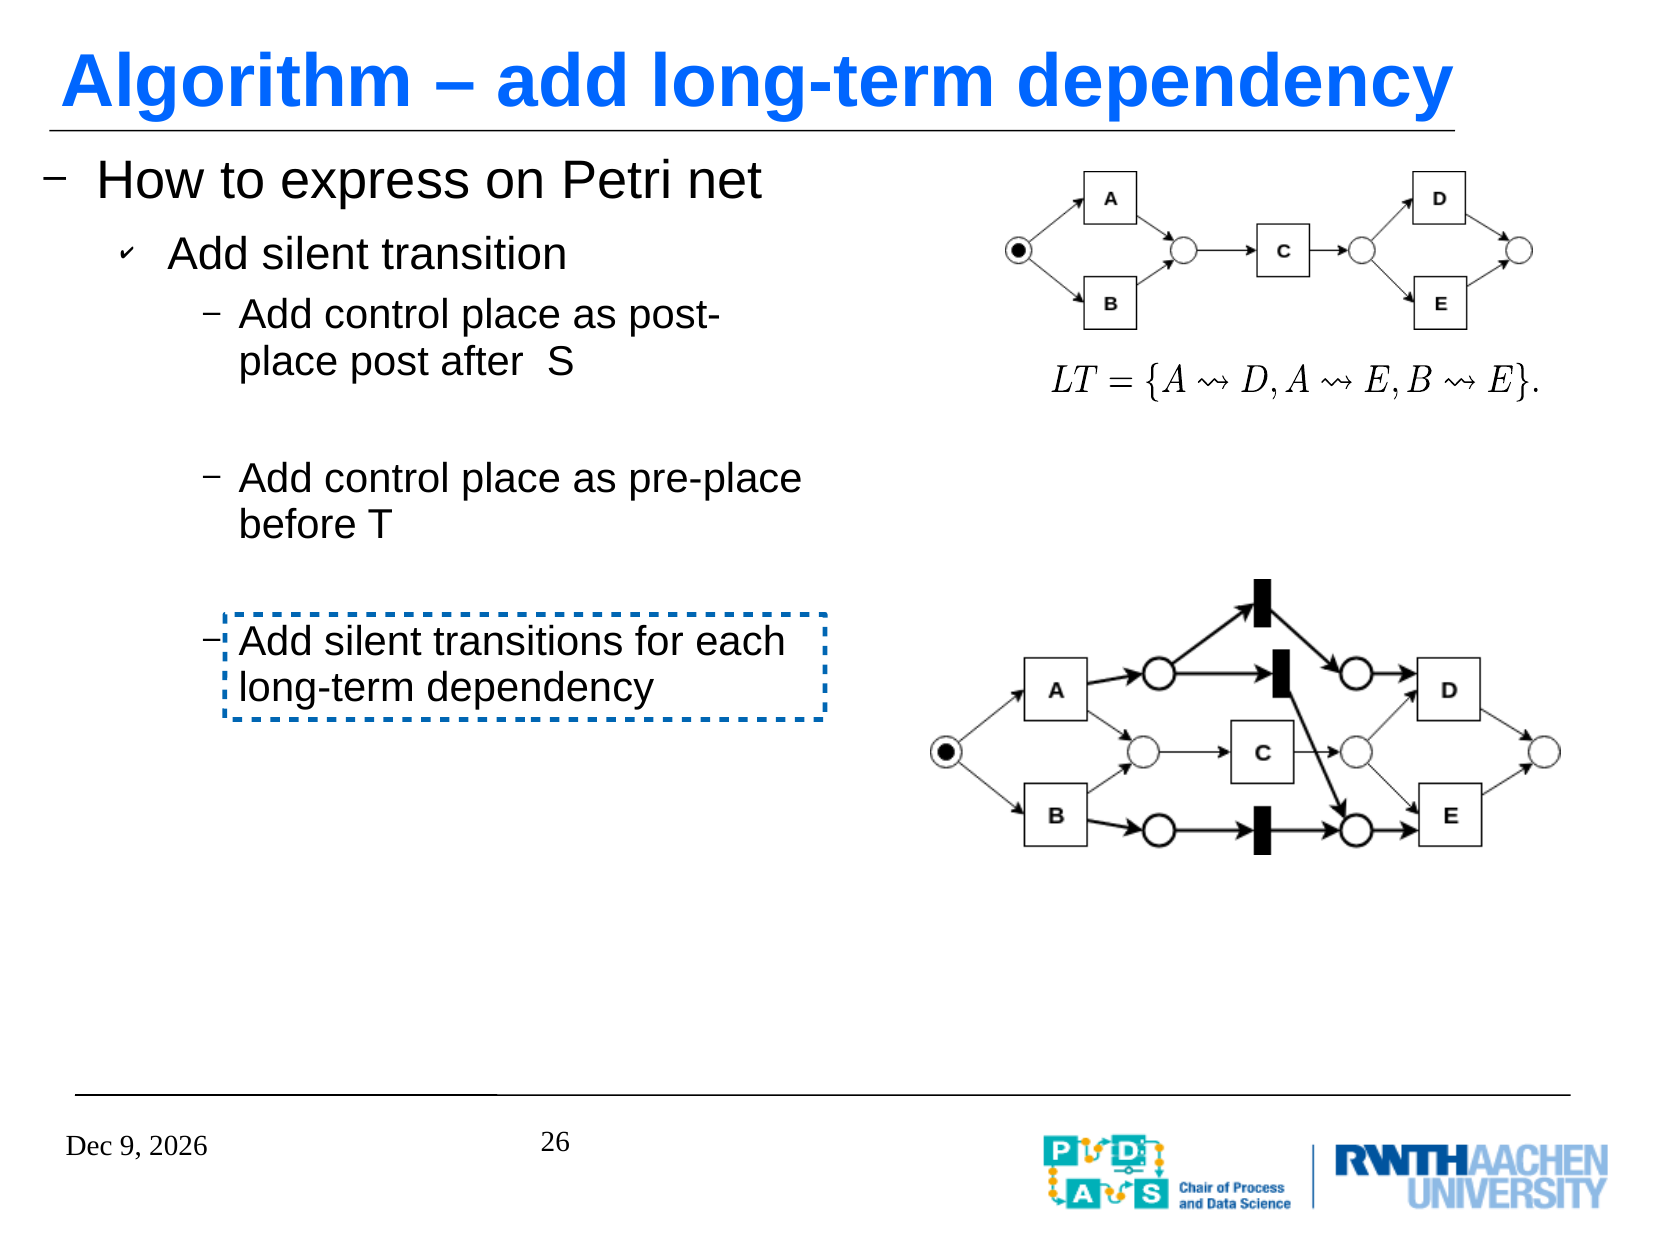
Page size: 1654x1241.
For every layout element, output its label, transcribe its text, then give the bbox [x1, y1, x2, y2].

picture [1005, 1090, 1647, 1241]
list How to express on Petri net Add silent transition Add control place as post-place post after S Add control place as pre-place before T Add silent transitions for each long-term dependency [0, 150, 811, 1021]
title Algorithm – add long-term dependency [60, 30, 1549, 131]
picture [930, 579, 1561, 856]
picture [1005, 171, 1533, 331]
text_box [1050, 362, 1541, 402]
